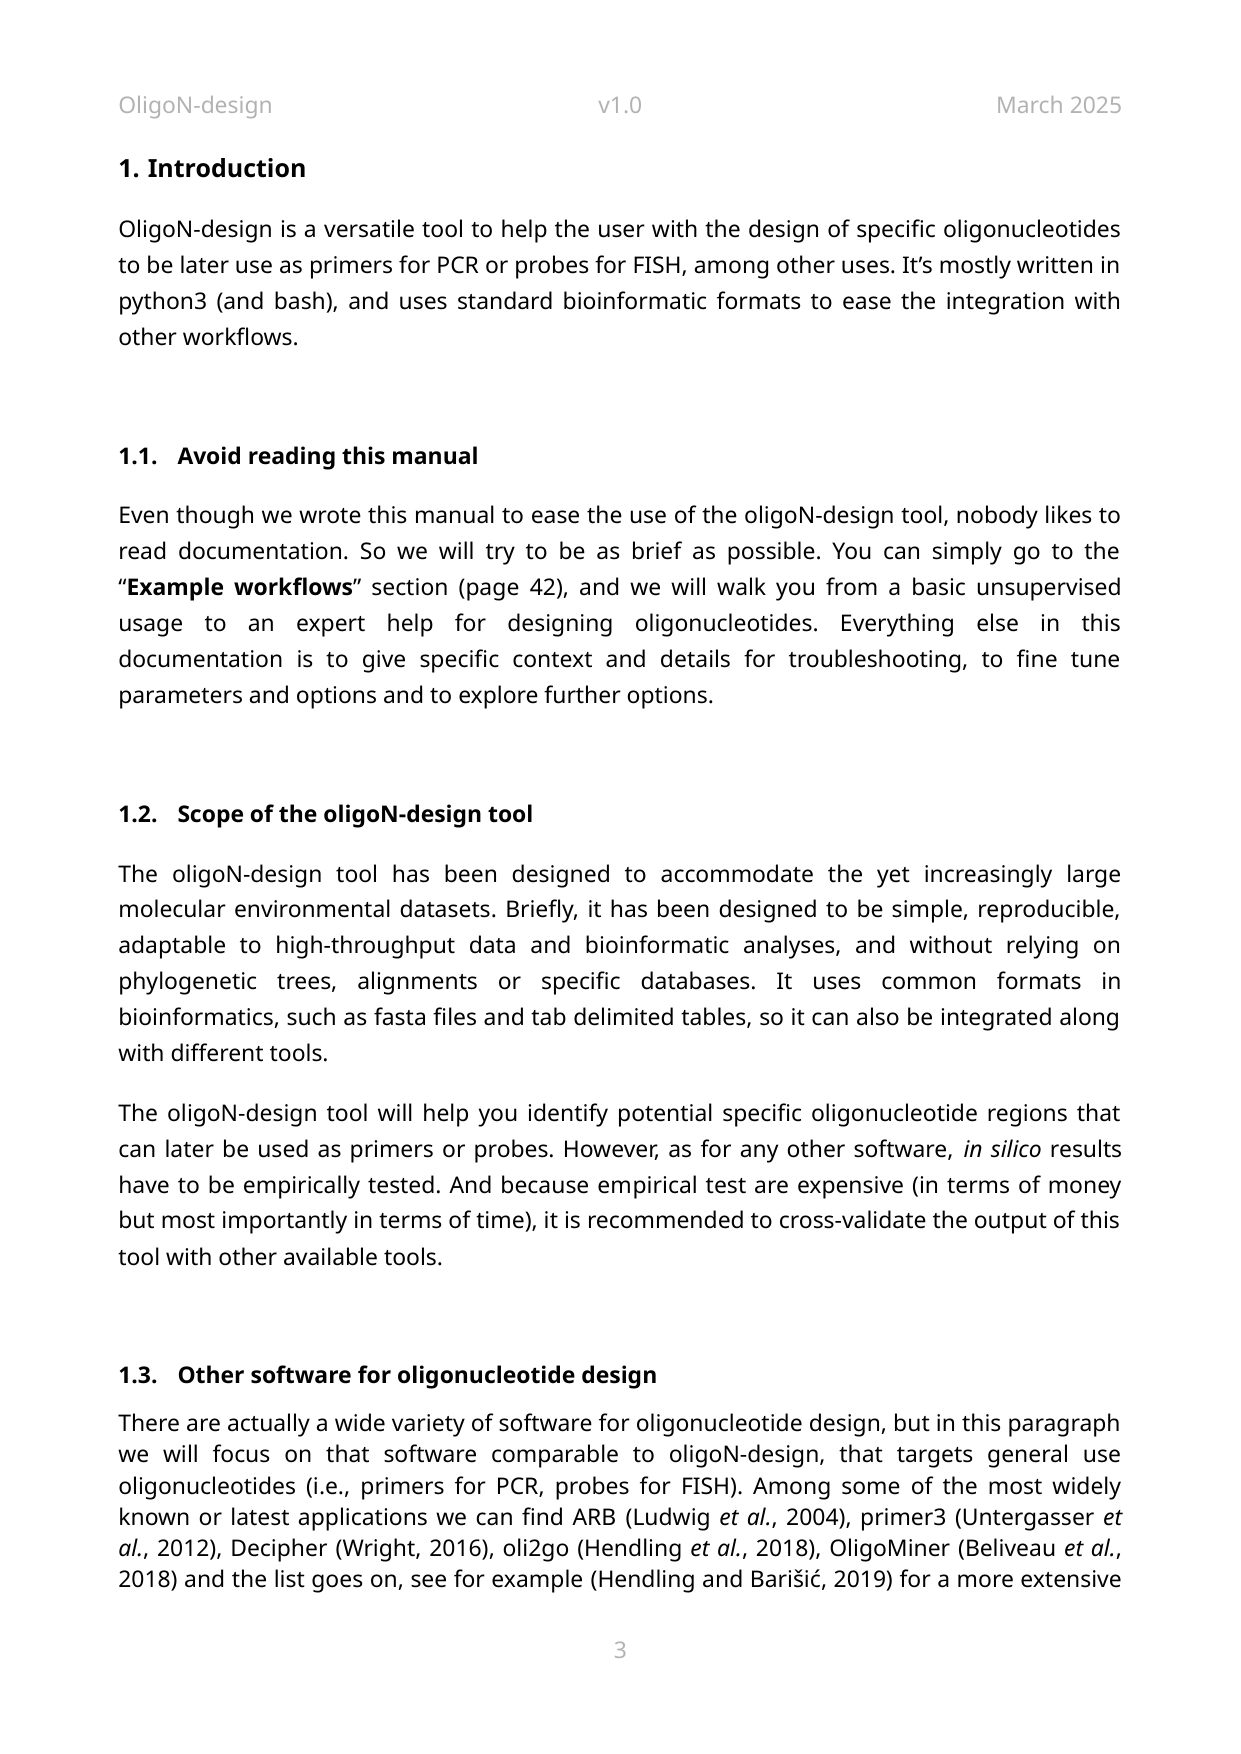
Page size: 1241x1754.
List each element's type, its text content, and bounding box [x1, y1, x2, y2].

text There are actually a wide variety of software for oligonucleotide design, but in this paragraph we will focus on that software comparable to oligoN-design, that targets general use oligonucleotides (i.e., primers for PCR, probes for FISH). Among some of the most widely known or latest applications we can find ARB (Ludwig et al., 2004), primer3 (Untergasser et al., 2012), Decipher (Wright, 2016), oli2go (Hendling et al., 2018), OligoMiner (Beliveau et al., 2018) and the list goes on, see for example (Hendling and Barišić, 2019) for a more extensive [118, 1407, 1122, 1594]
text The oligoN-design tool will help you identify potential specific oligonucleotide regions that can later be used as primers or probes. However, as for any other software, in silico results have to be empirically tested. And because empirical test are expensive (in terms of money but most importantly in terms of time), it is recommended to cross-validate the output of this tool with other available tools. [118, 1097, 1122, 1272]
subtitle Avoid reading this manual [118, 440, 1122, 471]
text OligoN-design is a versatile tool to help the user with the design of specific oligonucleotides to be later use as primers for PCR or probes for FISH, among other uses. It’s mostly written in python3 (and bash), and uses standard bioinformatic formats to ease the integration with other workflows. [118, 213, 1122, 352]
subtitle Scope of the oligoN-design tool [118, 798, 1122, 829]
subtitle Introduction [118, 150, 1122, 184]
subtitle Other software for oligonucleotide design [118, 1359, 1122, 1391]
text Even though we wrote this manual to ease the use of the oligoN-design tool, nobody likes to read documentation. So we will try to be as brief as possible. You can simply go to the “Example workflows” section (page 41), and we will walk you from a basic unsupervised usage to an expert help for designing oligonucleotides. Everything else in this documentation is to give specific context and details for troubleshooting, to fine tune parameters and options and to explore further options. [118, 499, 1122, 710]
text The oligoN-design tool has been designed to accommodate the yet increasingly large molecular environmental datasets. Briefly, it has been designed to be simple, reproducible, adaptable to high-throughput data and bioinformatic analyses, and without relying on phylogenetic trees, alignments or specific databases. It uses common formats in bioinformatics, such as fasta files and tab delimited tables, so it can also be integrated along with different tools. [118, 857, 1122, 1068]
